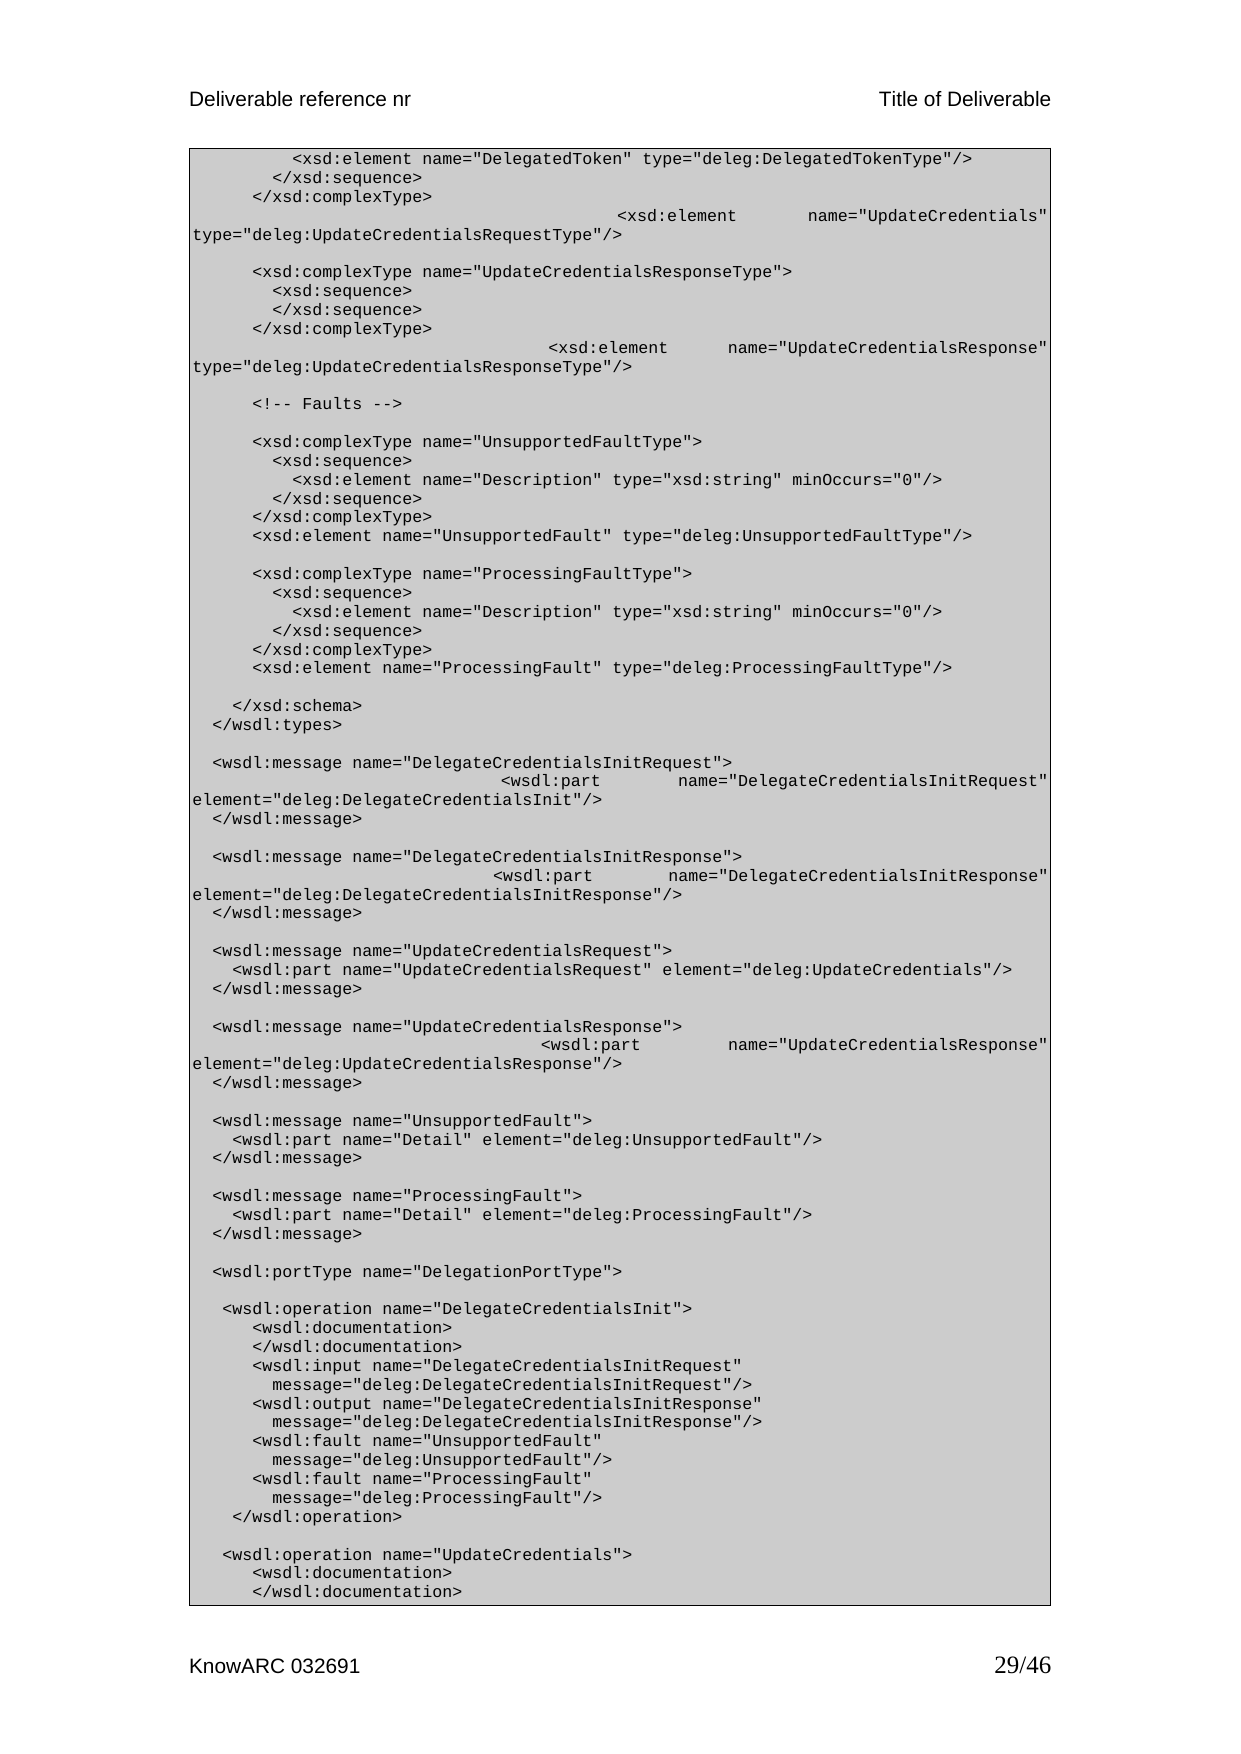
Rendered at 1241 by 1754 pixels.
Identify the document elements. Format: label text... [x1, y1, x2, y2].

text <xsd:sequence> [190, 449, 1050, 468]
text </wsdl:documentation> [190, 1336, 1050, 1354]
text </wsdl:documentation> [190, 1581, 1050, 1605]
text <xsd:sequence> [190, 280, 1050, 298]
text <xsd:element name="ProcessingFault" type="deleg:ProcessingFaultType"/> [190, 657, 1050, 676]
text <xsd:complexType name="UnsupportedFaultType"> [190, 431, 1050, 449]
text <wsdl:portType name="DelegationPortType"> [190, 1260, 1050, 1279]
text </xsd:complexType> [190, 317, 1050, 336]
text <xsd:element name="DelegatedToken" type="deleg:DelegatedTokenType"/> [190, 149, 1050, 167]
text </xsd:complexType> [190, 638, 1050, 657]
text <wsdl:documentation> [190, 1562, 1050, 1581]
text <wsdl:operation name="DelegateCredentialsInit"> [190, 1298, 1050, 1317]
text </wsdl:types> [190, 713, 1050, 732]
text <!-- Faults --> [190, 393, 1050, 412]
text </wsdl:message> [190, 1222, 1050, 1241]
text </xsd:sequence> [190, 167, 1050, 185]
text </wsdl:message> [190, 902, 1050, 921]
text message="deleg:DelegateCredentialsInitRequest"/> [190, 1373, 1050, 1392]
text <wsdl:fault name="UnsupportedFault" [190, 1430, 1050, 1449]
text <wsdl:input name="DelegateCredentialsInitRequest" [190, 1354, 1050, 1373]
text </xsd:complexType> [190, 506, 1050, 525]
text </wsdl:message> [190, 808, 1050, 826]
text <wsdl:message name="DelegateCredentialsInitRequest"> [190, 751, 1050, 770]
text <wsdl:message name="ProcessingFault"> [190, 1185, 1050, 1203]
text message="deleg:UnsupportedFault"/> [190, 1449, 1050, 1467]
text </xsd:sequence> [190, 487, 1050, 506]
text <wsdl:output name="DelegateCredentialsInitResponse" [190, 1392, 1050, 1411]
text <xsd:element name="UnsupportedFault" type="deleg:UnsupportedFaultType"/> [190, 525, 1050, 544]
text <wsdl:message name="UpdateCredentialsResponse"> [190, 1015, 1050, 1034]
text </xsd:complexType> [190, 185, 1050, 204]
text <xsd:element name="UpdateCredentials" type="deleg:UpdateCredentialsRequestType"/> [190, 204, 1050, 242]
text message="deleg:ProcessingFault"/> [190, 1486, 1050, 1505]
text <wsdl:part name="UpdateCredentialsRequest" element="deleg:UpdateCredentials"/> [190, 958, 1050, 977]
text </xsd:sequence> [190, 619, 1050, 638]
text <wsdl:part name="DelegateCredentialsInitRequest" element="deleg:DelegateCredentialsInit"/> [190, 770, 1050, 808]
text </wsdl:operation> [190, 1505, 1050, 1524]
text <wsdl:message name="DelegateCredentialsInitResponse"> [190, 845, 1050, 864]
text <wsdl:part name="Detail" element="deleg:UnsupportedFault"/> [190, 1128, 1050, 1147]
text <wsdl:documentation> [190, 1317, 1050, 1336]
text <wsdl:operation name="UpdateCredentials"> [190, 1543, 1050, 1562]
text </wsdl:message> [190, 1072, 1050, 1090]
text <wsdl:part name="DelegateCredentialsInitResponse" element="deleg:DelegateCredentialsInitResponse"/> [190, 864, 1050, 902]
text <xsd:complexType name="UpdateCredentialsResponseType"> [190, 261, 1050, 280]
text message="deleg:DelegateCredentialsInitResponse"/> [190, 1411, 1050, 1430]
text </wsdl:message> [190, 1147, 1050, 1166]
text <wsdl:part name="UpdateCredentialsResponse" element="deleg:UpdateCredentialsResponse"/> [190, 1034, 1050, 1072]
text <wsdl:message name="UpdateCredentialsRequest"> [190, 939, 1050, 958]
text </xsd:schema> [190, 694, 1050, 713]
text <xsd:element name="Description" type="xsd:string" minOccurs="0"/> [190, 600, 1050, 619]
text <xsd:sequence> [190, 581, 1050, 600]
text <wsdl:part name="Detail" element="deleg:ProcessingFault"/> [190, 1203, 1050, 1222]
text <xsd:complexType name="ProcessingFaultType"> [190, 562, 1050, 581]
text <xsd:element name="Description" type="xsd:string" minOccurs="0"/> [190, 468, 1050, 487]
text </xsd:sequence> [190, 298, 1050, 317]
text <xsd:element name="UpdateCredentialsResponse" type="deleg:UpdateCredentialsResponseType"/> [190, 336, 1050, 374]
text </wsdl:message> [190, 977, 1050, 996]
text <wsdl:fault name="ProcessingFault" [190, 1467, 1050, 1486]
text <wsdl:message name="UnsupportedFault"> [190, 1109, 1050, 1128]
